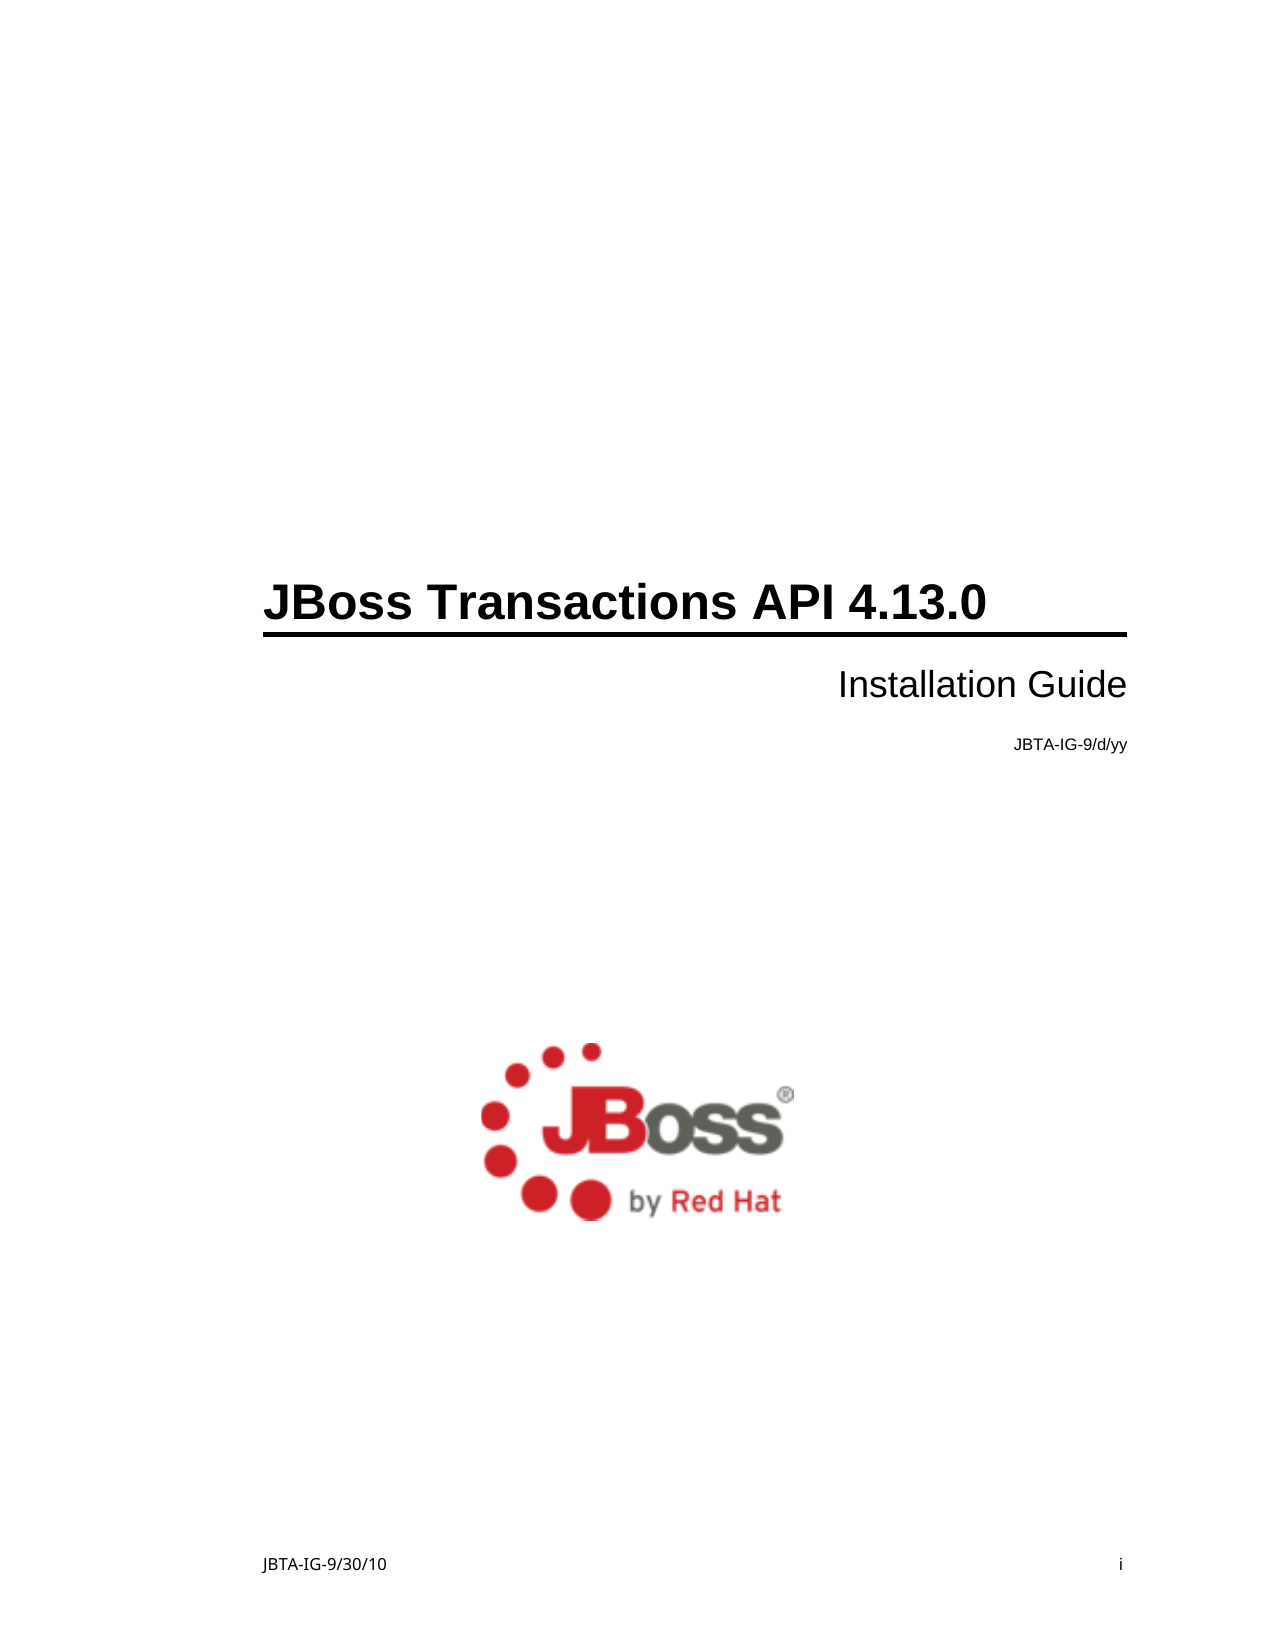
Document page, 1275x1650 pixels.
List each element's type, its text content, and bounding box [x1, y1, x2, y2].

title JBoss Transactions API 4.13.0 [263, 573, 1127, 632]
picture [481, 1043, 794, 1221]
text JBTA-IG-9/d/yy [263, 735, 1127, 754]
subtitle Installation Guide [263, 662, 1127, 706]
